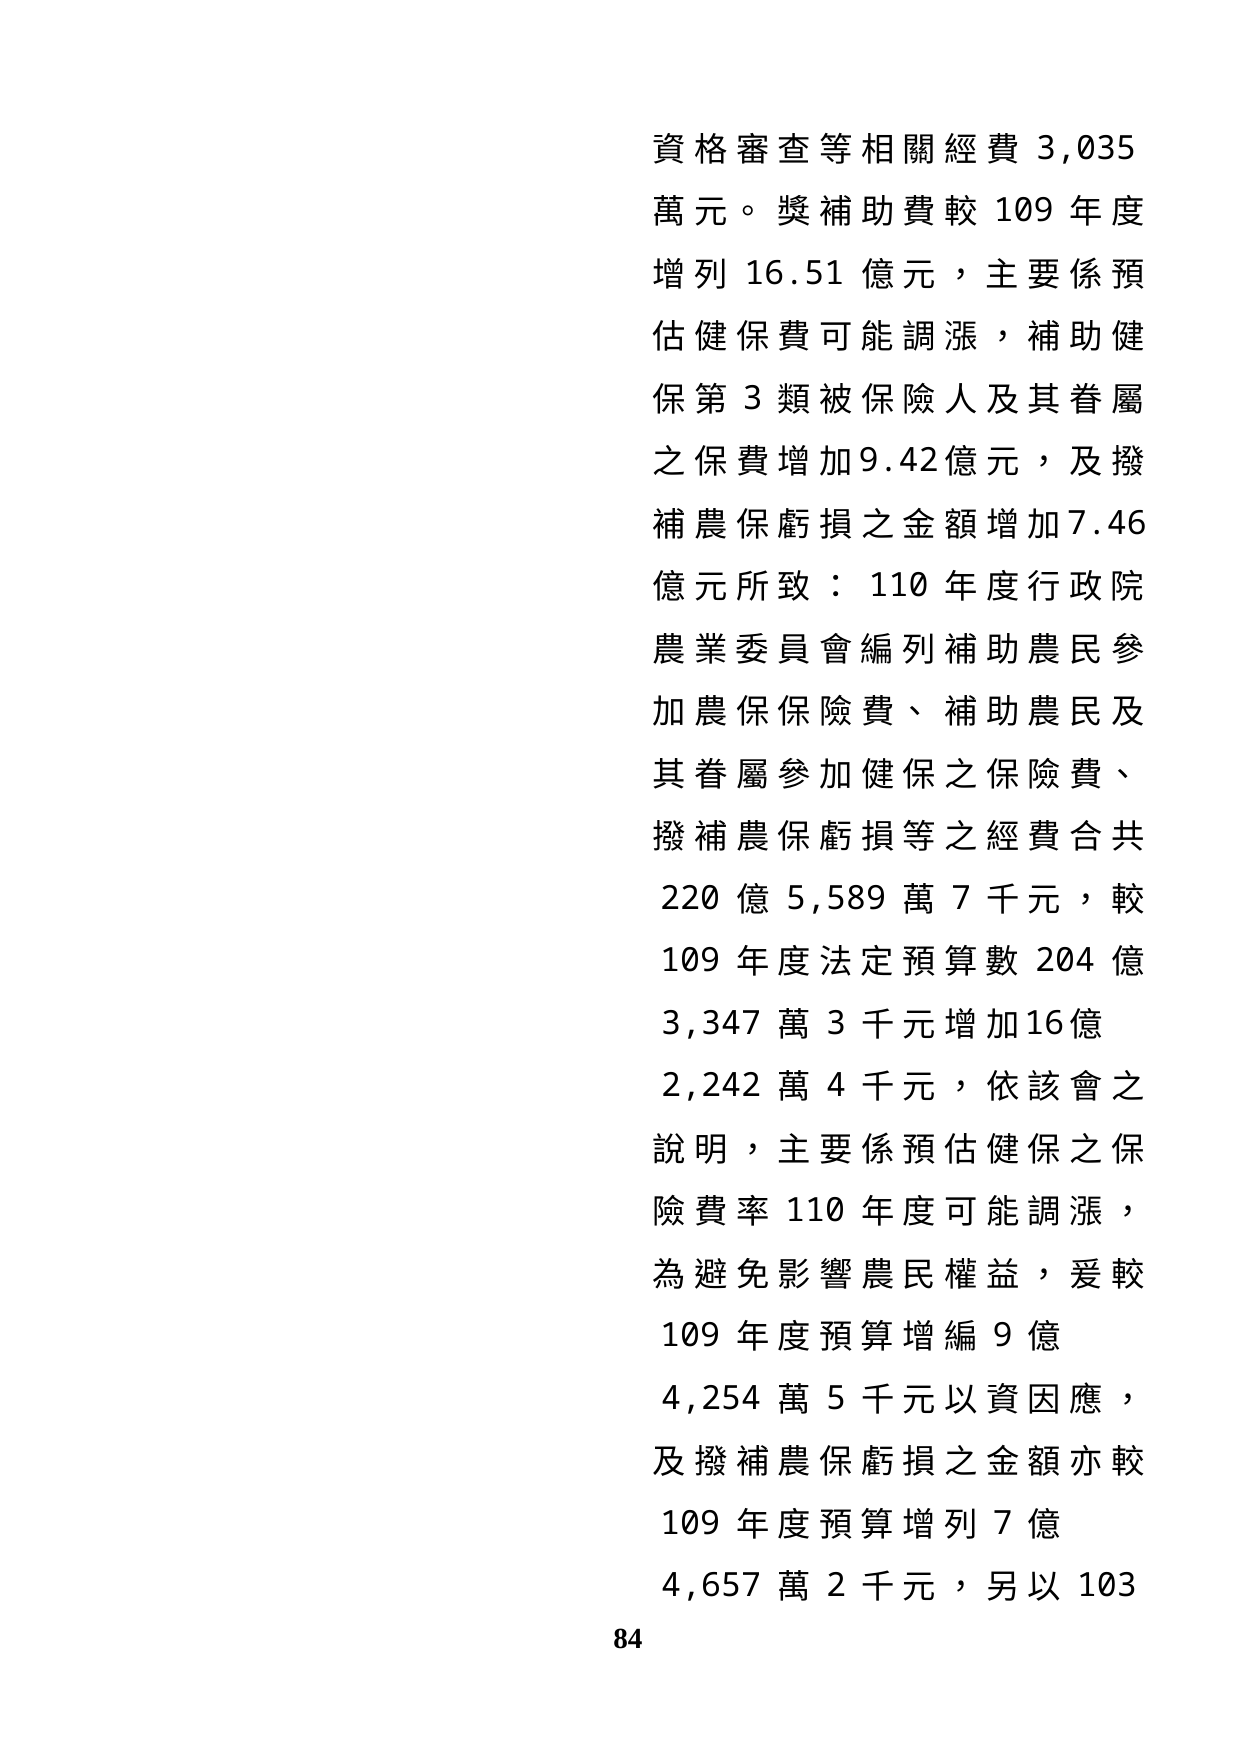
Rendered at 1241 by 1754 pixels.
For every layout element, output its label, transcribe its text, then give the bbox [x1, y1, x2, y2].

list 資格審查等相關經費3,035萬元。獎補助費較109年度增列16.51億元，主要係預估健保費可能調漲，補助健保第3類被保險人及其眷屬之保費增加9.42億元，及撥補農保虧損之金額增加7.46億元所致：110年度行政院農業委員會編列補助農民參加農保保險費、補助農民及其眷屬參加健保之保險費、撥補農保虧損等之經費合共220億5,589萬7千元，較109年度法定預算數204億3,347萬3千元增加16億2,242萬4千元，依該會之說明，主要係預估健保之保險費率110年度可能調漲，為避免影響農民權益，爰較109年度預算增編9億4,254萬5千元以資因應，及撥補農保虧損之金額亦較109年度預算增列7億4,657萬2千元，另以103 [430, 105, 1148, 1605]
